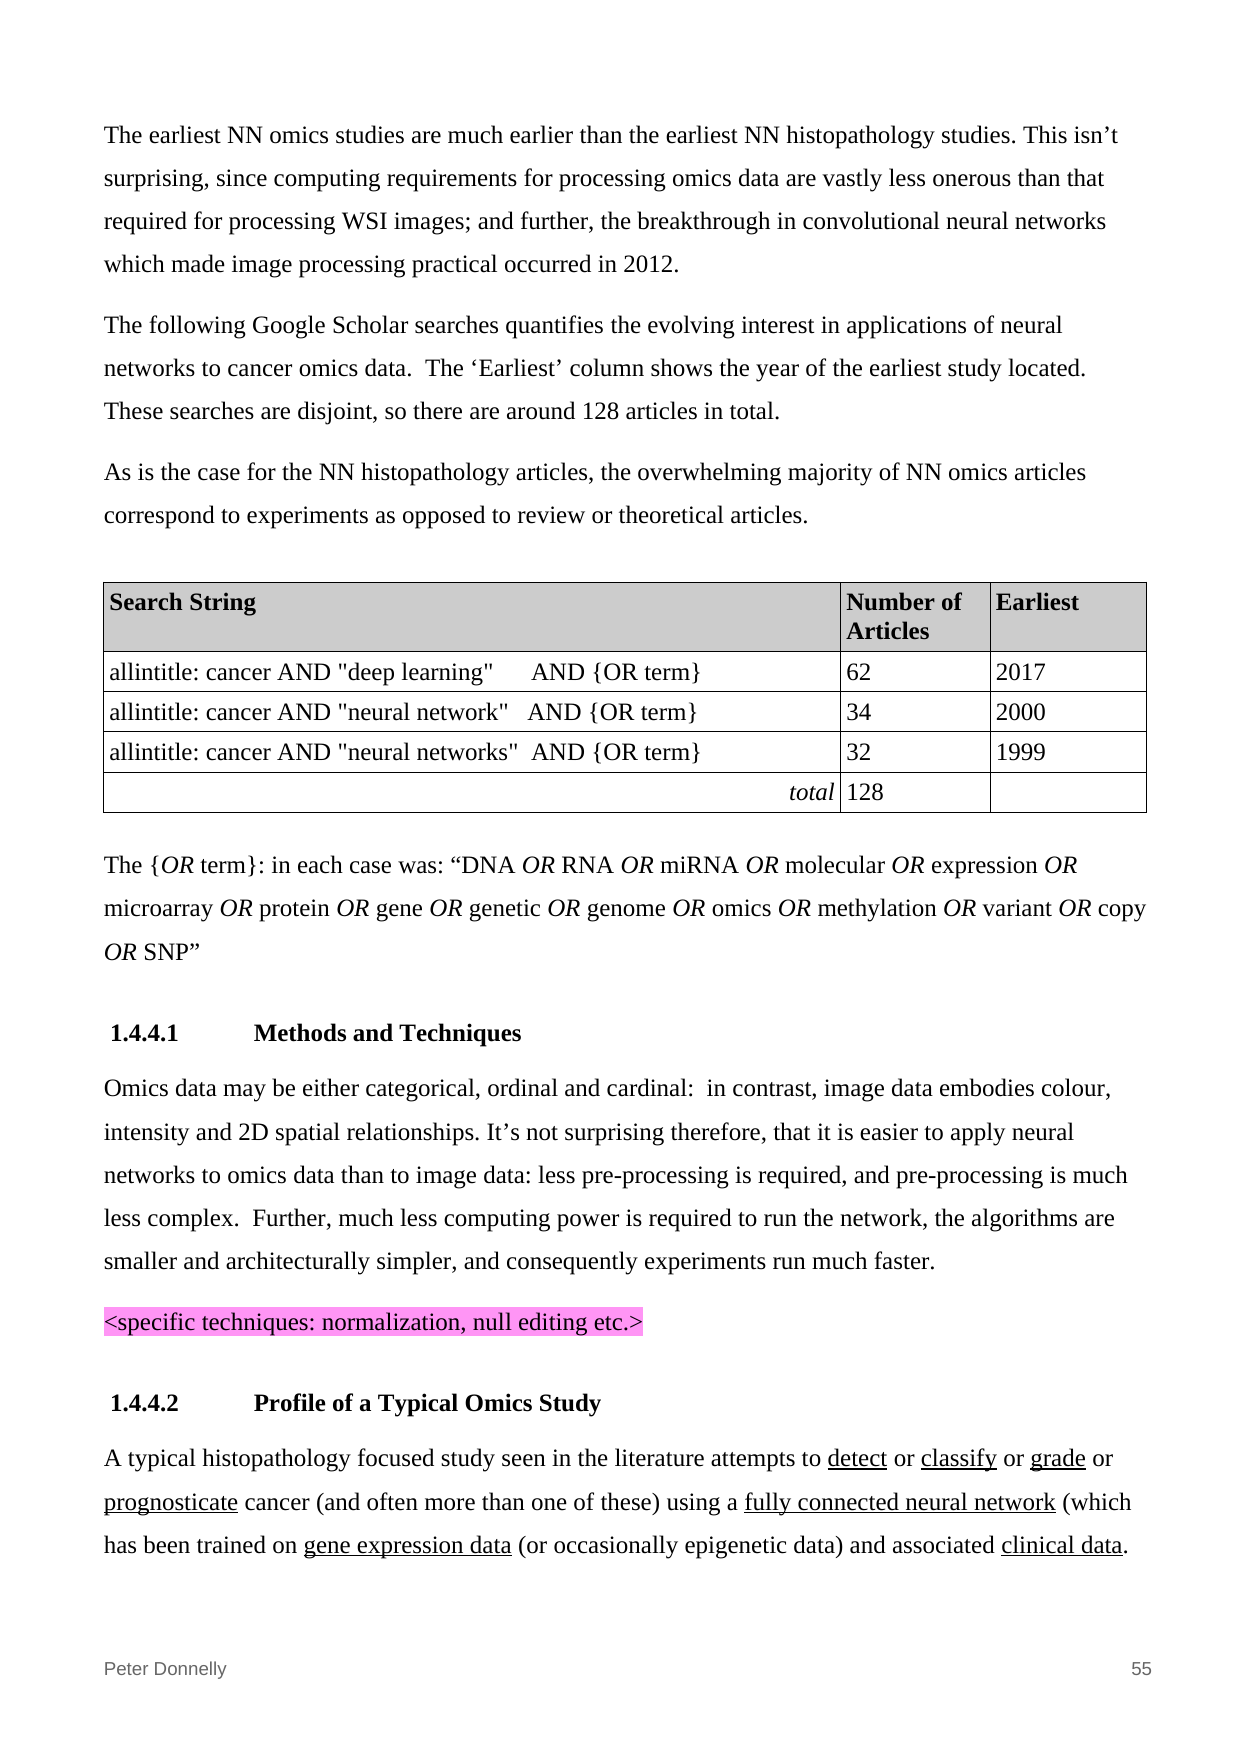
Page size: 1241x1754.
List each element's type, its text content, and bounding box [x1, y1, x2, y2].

text Omics data may be either categorical, ordinal and cardinal: in contrast, image data embodies colour, intensity and 2D spatial relationships. It’s not surprising therefore, that it is easier to apply neural networks to omics data than to image data: less pre-processing is required, and pre-processing is much less complex. Further, much less computing power is required to run the network, the algorithms are smaller and architecturally simpler, and consequently experiments run much faster. [103, 1073, 1146, 1275]
text A typical histopathology focused study seen in the literature attempts to detect or classify or grade or prognosticate cancer (and often more than one of these) using a fully connected neural network (which has been trained on gene expression data (or occasionally epigenetic data) and associated clinical data. [103, 1443, 1146, 1558]
table_cell total [104, 773, 840, 812]
text The {OR term}: in each case was: “DNA OR RNA OR miRNA OR molecular OR expression OR microarray OR protein OR gene OR genetic OR genome OR omics OR methylation OR variant OR copy OR SNP” [103, 850, 1146, 965]
table_cell 62 [841, 652, 990, 691]
table_cell 2017 [991, 652, 1146, 691]
table_cell 2000 [991, 692, 1146, 731]
text As is the case for the NN histopathology articles, the overwhelming majority of NN omics articles correspond to experiments as opposed to review or theoretical articles. [103, 457, 1146, 529]
table_cell allintitle: cancer AND "deep learning" AND {OR term} [104, 652, 840, 691]
table_cell allintitle: cancer AND "neural network" AND {OR term} [104, 692, 840, 731]
subtitle Profile of a Typical Omics Study [103, 1388, 1146, 1417]
table_header Number of Articles [841, 583, 990, 651]
table_header Earliest [991, 583, 1146, 651]
table_cell 1999 [991, 732, 1146, 772]
text <specific techniques: normalization, null editing etc.> [103, 1307, 1146, 1336]
table_cell [991, 773, 1146, 812]
table_cell 34 [841, 692, 990, 731]
text The following Google Scholar searches quantifies the evolving interest in applications of neural networks to cancer omics data. The ‘Earliest’ column shows the year of the earliest study located. These searches are disjoint, so there are around 128 articles in total. [103, 310, 1146, 425]
table_cell allintitle: cancer AND "neural networks" AND {OR term} [104, 732, 840, 772]
table_cell 32 [841, 732, 990, 772]
subtitle Methods and Techniques [103, 1018, 1146, 1047]
text The earliest NN omics studies are much earlier than the earliest NN histopathology studies. This isn’t surprising, since computing requirements for processing omics data are vastly less onerous than that required for processing WSI images; and further, the breakthrough in convolutional neural networks which made image processing practical occurred in 2012. [103, 120, 1146, 278]
table_header Search String [104, 583, 840, 651]
table_cell 128 [841, 773, 990, 812]
